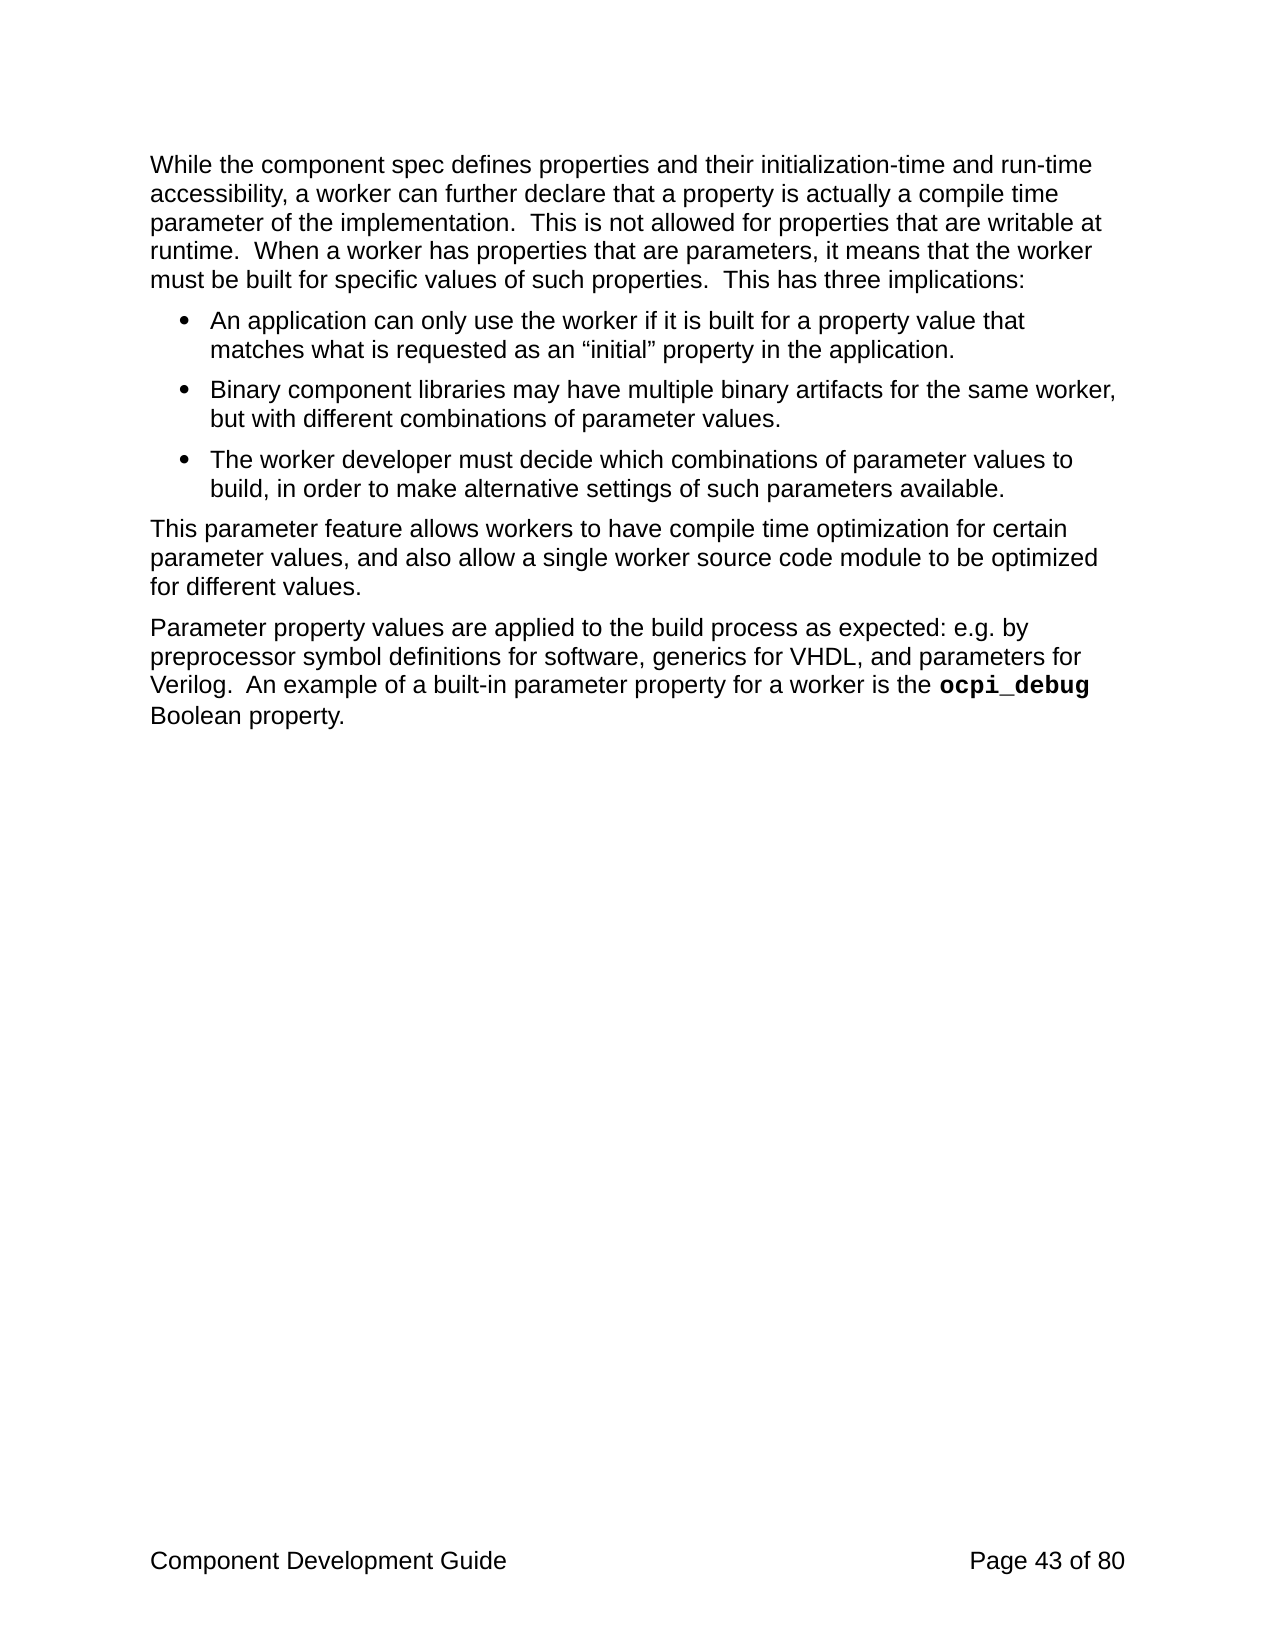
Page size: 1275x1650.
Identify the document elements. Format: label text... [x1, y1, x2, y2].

list Binary component libraries may have multiple binary artifacts for the same worker, but with different combinations of parameter values. [180, 375, 1125, 433]
list Parameter property values are applied to the build process as expected: e.g. by preprocessor symbol definitions for software, generics for VHDL, and parameters for Verilog. An example of a built-in parameter property for a worker is the ocpi_debug Boolean property. [150, 613, 1125, 730]
text While the component spec defines properties and their initialization-time and run-time accessibility, a worker can further declare that a property is actually a compile time parameter of the implementation. This is not allowed for properties that are writable at runtime. When a worker has properties that are parameters, it means that the worker must be built for specific values of such properties. This has three implications: [150, 150, 1125, 294]
list The worker developer must decide which combinations of parameter values to build, in order to make alternative settings of such parameters available. [180, 445, 1125, 502]
text This parameter feature allows workers to have compile time optimization for certain parameter values, and also allow a single worker source code module to be optimized for different values. [150, 514, 1125, 601]
list An application can only use the worker if it is built for a property value that matches what is requested as an “initial” property in the application. [180, 306, 1125, 363]
